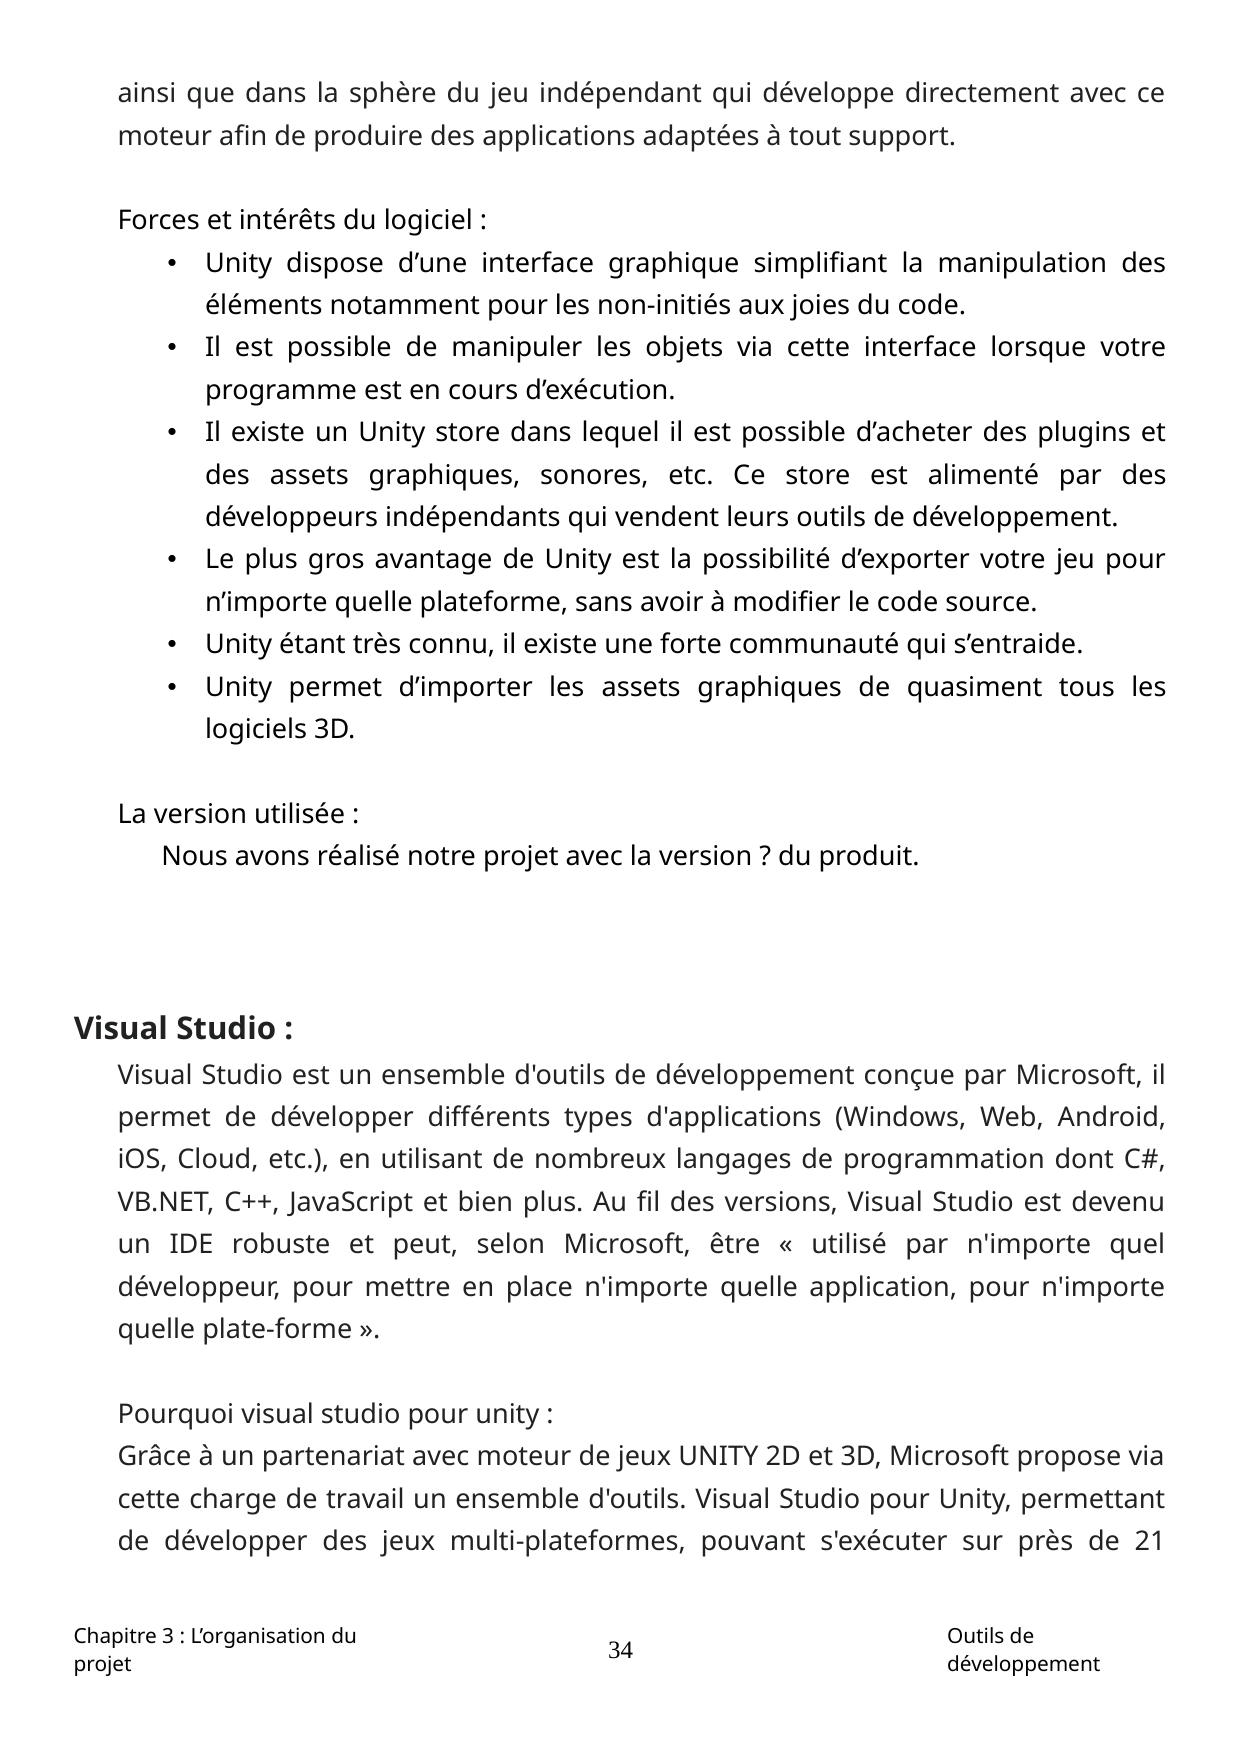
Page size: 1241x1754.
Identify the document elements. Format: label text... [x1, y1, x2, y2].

list Unity permet d’importer les assets graphiques de quasiment tous les logiciels 3D. [167, 667, 1167, 746]
text Visual Studio : [73, 1006, 1167, 1049]
list Le plus gros avantage de Unity est la possibilité d’exporter votre jeu pour n’importe quelle plateforme, sans avoir à modifier le code source. [167, 540, 1167, 619]
list Unity étant très connu, il existe une forte communauté qui s’entraide. [167, 625, 1167, 662]
text Pourquoi visual studio pour unity : [117, 1394, 1167, 1431]
list Il est possible de manipuler les objets via cette interface lorsque votre programme est en cours d’exécution. [167, 328, 1167, 407]
text ainsi que dans la sphère du jeu indépendant qui développe directement avec ce moteur afin de produire des applications adaptées à tout support. [117, 73, 1167, 153]
text Nous avons réalisé notre projet avec la version ? du produit. [117, 837, 1167, 873]
list Il existe un Unity store dans lequel il est possible d’acheter des plugins et des assets graphiques, sonores, etc. Ce store est alimenté par des développeurs indépendants qui vendent leurs outils de développement. [167, 413, 1167, 534]
text Visual Studio est un ensemble d'outils de développement conçue par Microsoft, il permet de développer différents types d'applications (Windows, Web, Android, iOS, Cloud, etc.), en utilisant de nombreux langages de programmation dont C#, VB.NET, C++, JavaScript et bien plus. Au fil des versions, Visual Studio est devenu un IDE robuste et peut, selon Microsoft, être « utilisé par n'importe quel développeur, pour mettre en place n'importe quelle application, pour n'importe quelle plate-forme ». [117, 1055, 1167, 1346]
text Grâce à un partenariat avec moteur de jeux UNITY 2D et 3D, Microsoft propose via cette charge de travail un ensemble d'outils. Visual Studio pour Unity, permettant de développer des jeux multi-plateformes, pouvant s'exécuter sur près de 21 [117, 1437, 1167, 1558]
text Forces et intérêts du logiciel : [117, 201, 1167, 238]
list Unity dispose d’une interface graphique simplifiant la manipulation des éléments notamment pour les non-initiés aux joies du code. [167, 243, 1167, 322]
text La version utilisée : [117, 794, 1167, 831]
